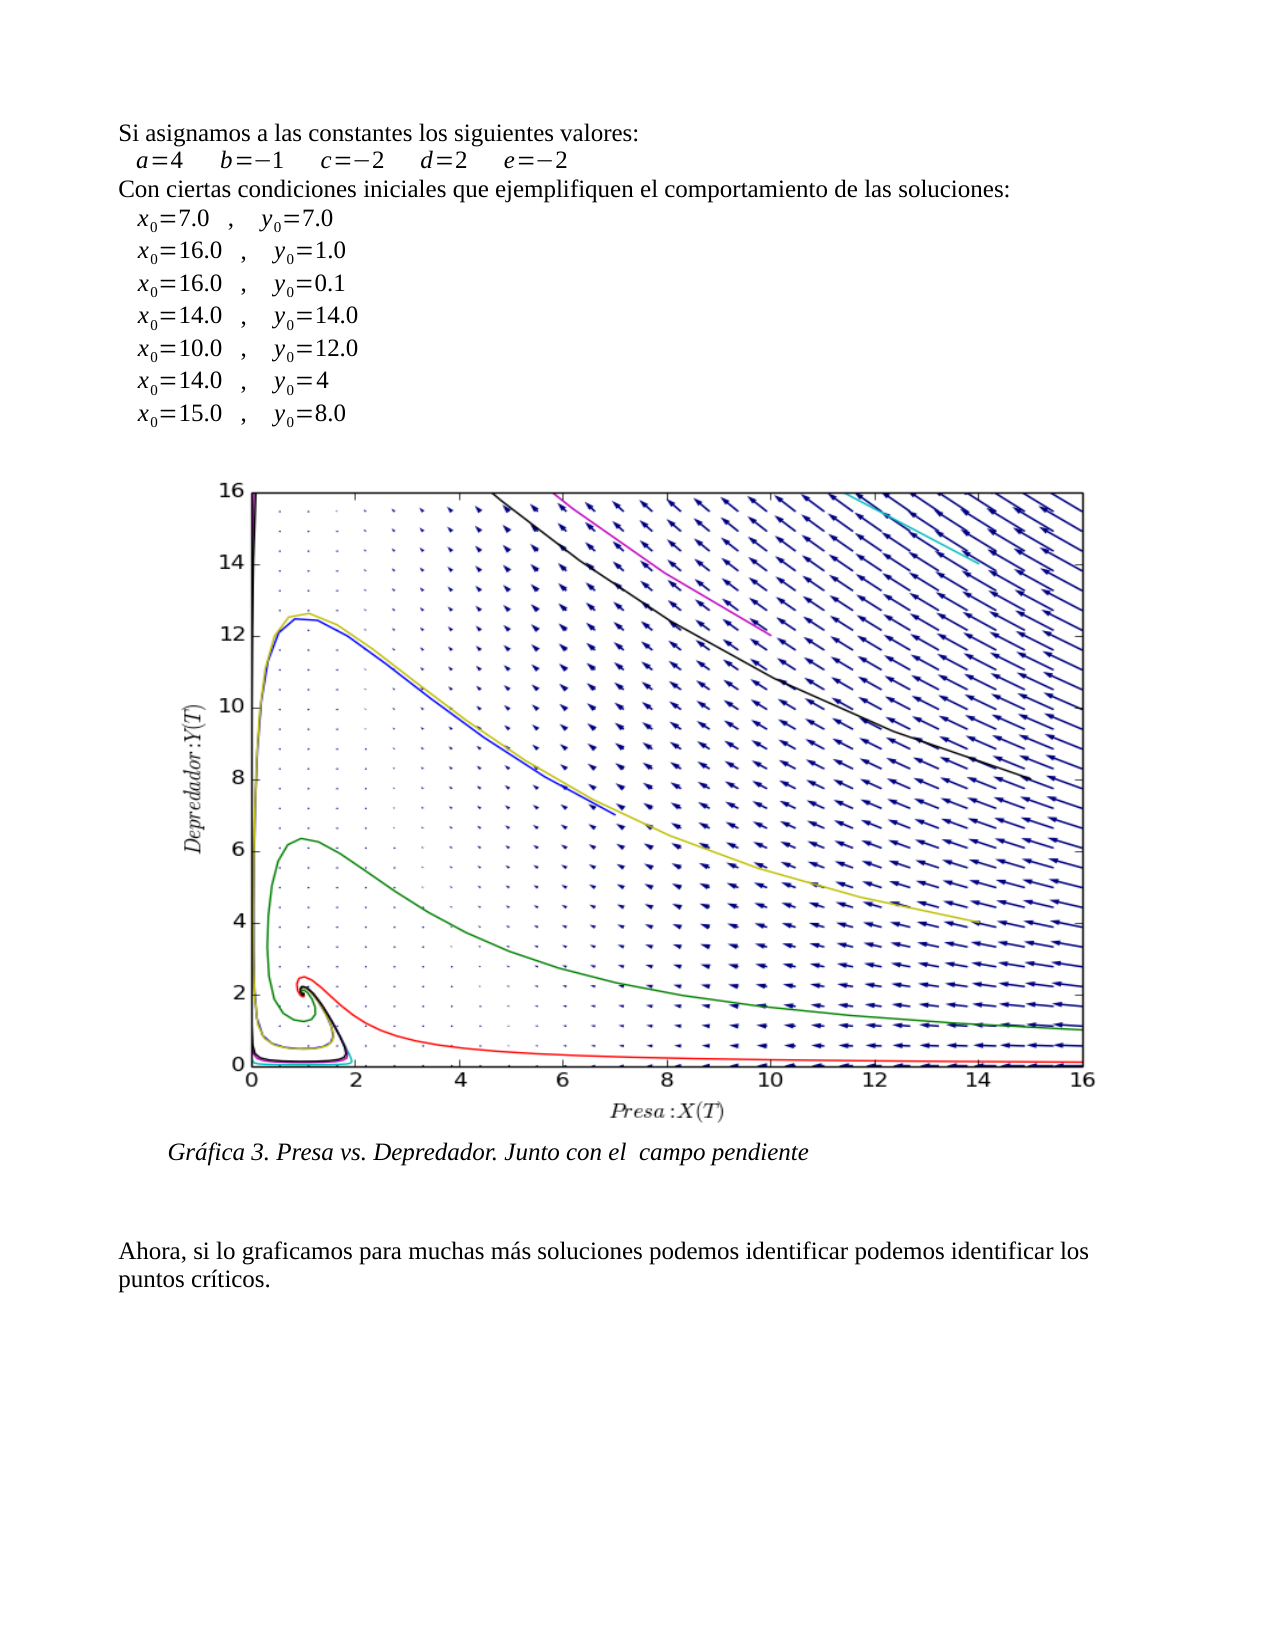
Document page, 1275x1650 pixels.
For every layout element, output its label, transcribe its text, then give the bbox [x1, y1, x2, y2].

text , [118, 398, 1157, 431]
text , [118, 366, 1157, 398]
text Si asignamos a las constantes los siguientes valores: [118, 118, 1157, 147]
text , [118, 301, 1157, 333]
text , [118, 236, 1157, 268]
text , [118, 268, 1157, 301]
text , [118, 333, 1157, 366]
picture [167, 472, 1108, 1137]
text Gráfica 3. Presa vs. Depredador. Junto con el campo pendiente [167, 1137, 1108, 1166]
text Ahora, si lo graficamos para muchas más soluciones podemos identificar podemos identificar los puntos críticos. [118, 1236, 1157, 1293]
text Con ciertas condiciones iniciales que ejemplifiquen el comportamiento de las soluciones: [118, 174, 1157, 203]
text , [118, 203, 1157, 236]
